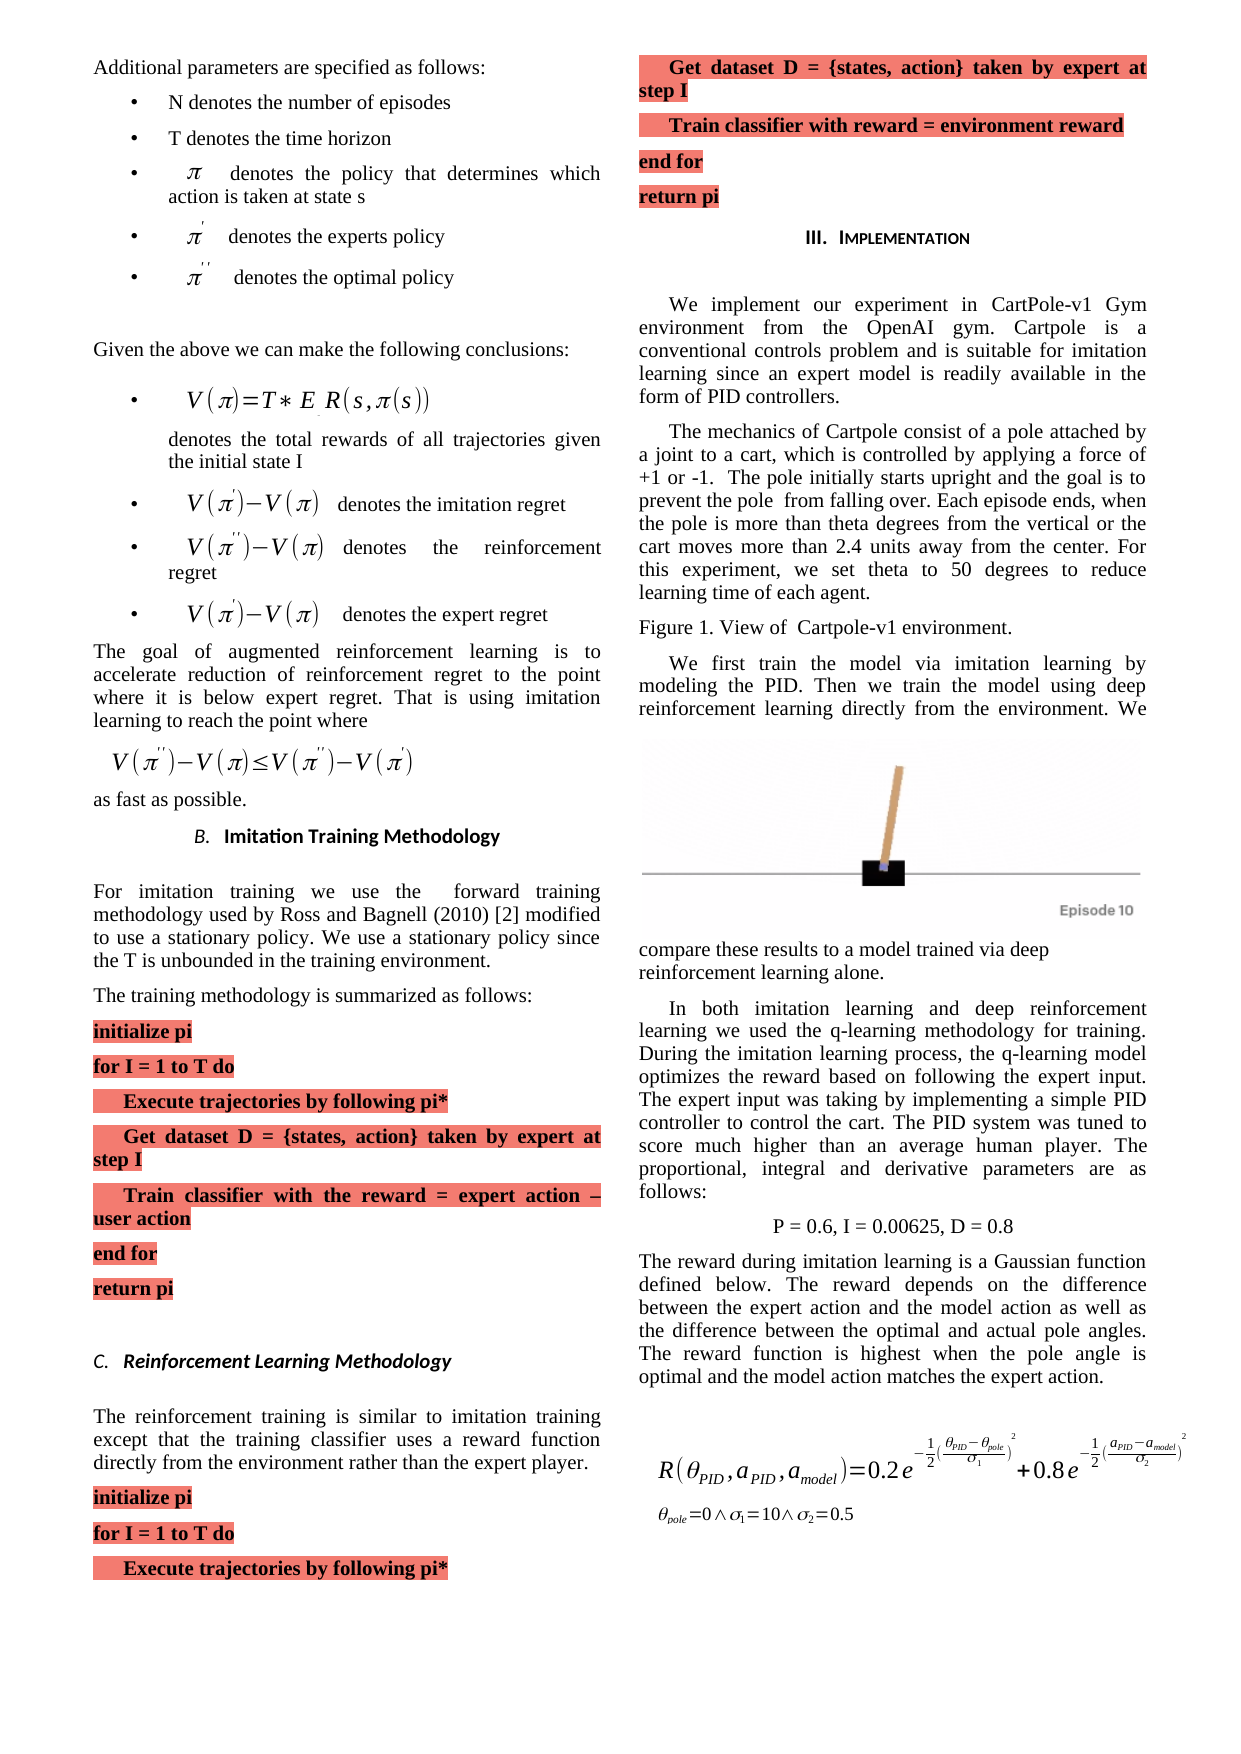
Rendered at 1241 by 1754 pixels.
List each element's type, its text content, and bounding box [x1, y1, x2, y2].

list denotes the imitation regret [131, 486, 601, 517]
list denotes the policy that determines which action is taken at state s [131, 162, 601, 208]
text Execute trajectories by following pi* [93, 1557, 601, 1580]
text return pi [639, 185, 1147, 208]
text Train classifier with reward = environment reward [639, 114, 1147, 137]
text The reward during imitation learning is a Gaussian function defined below. The reward depends on the difference between the expert action and the model action as well as the difference between the optimal and actual pole angles. The reward function is highest when the pole angle is optimal and the model action matches the expert action. [639, 1251, 1147, 1388]
text Additional parameters are specified as follows: [93, 56, 601, 79]
text We implement our experiment in CartPole-v1 Gym environment from the OpenAI gym. Cartpole is a conventional controls problem and is suitable for imitation learning since an expert model is readily available in the form of PID controllers. [639, 294, 1147, 408]
text The reinforcement training is similar to imitation training except that the training classifier uses a reward function directly from the environment rather than the expert player. [93, 1405, 601, 1474]
subtitle Reinforcement Learning Methodology [93, 1348, 601, 1373]
text for I = 1 to T do [93, 1522, 601, 1544]
list denotes the total rewards of all trajectories given the initial state I [131, 428, 601, 473]
text In both imitation learning and deep reinforcement learning we used the q-learning methodology for training. During the imitation learning process, the q-learning model optimizes the reward based on following the expert input. The expert input was taking by implementing a simple PID controller to control the cart. The PID system was tuned to score much higher than an average human player. The proportional, integral and derivative parameters are as follows: [639, 997, 1147, 1203]
text end for [639, 150, 1147, 173]
text return pi [93, 1277, 601, 1300]
text Train classifier with the reward = expert action – user action [93, 1184, 601, 1230]
text Given the above we can make the following conclusions: [93, 338, 601, 361]
text We first train the model via imitation learning by modeling the PID. Then we train the model using deep reinforcement learning directly from the environment. We compare these results to a model trained via deep reinforcement learning alone. [639, 652, 1147, 984]
list denotes the experts policy [131, 220, 601, 249]
text Figure 1. View of Cartpole-v1 environment. [639, 616, 1147, 639]
list denotes the optimal policy [131, 262, 601, 291]
text for I = 1 to T do [93, 1055, 601, 1078]
list denotes the reinforcement regret [131, 530, 601, 584]
list T denotes the time horizon [131, 127, 601, 150]
text end for [93, 1242, 601, 1265]
picture [642, 739, 1141, 939]
text Get dataset D = {states, action} taken by expert at step I [93, 1126, 601, 1171]
text Execute trajectories by following pi* [93, 1090, 601, 1113]
list denotes the expert regret [131, 596, 601, 628]
text as fast as possible. [93, 788, 601, 811]
subtitle Implementation [639, 224, 1147, 250]
text The mechanics of Cartpole consist of a pole attached by a joint to a cart, which is controlled by applying a force of +1 or -1. The pole initially starts upright and the goal is to prevent the pole from falling over. Each episode ends, when the pole is more than theta degrees from the vertical or the cart moves more than 2.4 units away from the center. For this experiment, we set theta to 50 degrees to reduce learning time of each agent. [639, 421, 1147, 604]
text Get dataset D = {states, action} taken by expert at step I [639, 56, 1147, 102]
text initialize pi [93, 1486, 601, 1509]
list N denotes the number of episodes [131, 92, 601, 114]
text For imitation training we use the forward training methodology used by Ross and Bagnell (2010) [2] modified to use a stationary policy. We use a stationary policy since the T is unbounded in the training environment. [93, 880, 601, 972]
text The goal of augmented reinforcement learning is to accelerate reduction of reinforcement regret to the point where it is below expert regret. That is using imitation learning to reach the point where [93, 640, 601, 732]
subtitle Imitation Training Methodology [93, 823, 601, 849]
text P = 0.6, I = 0.00625, D = 0.8 [639, 1215, 1147, 1238]
text initialize pi [93, 1020, 601, 1043]
text The training methodology is summarized as follows: [93, 984, 601, 1007]
